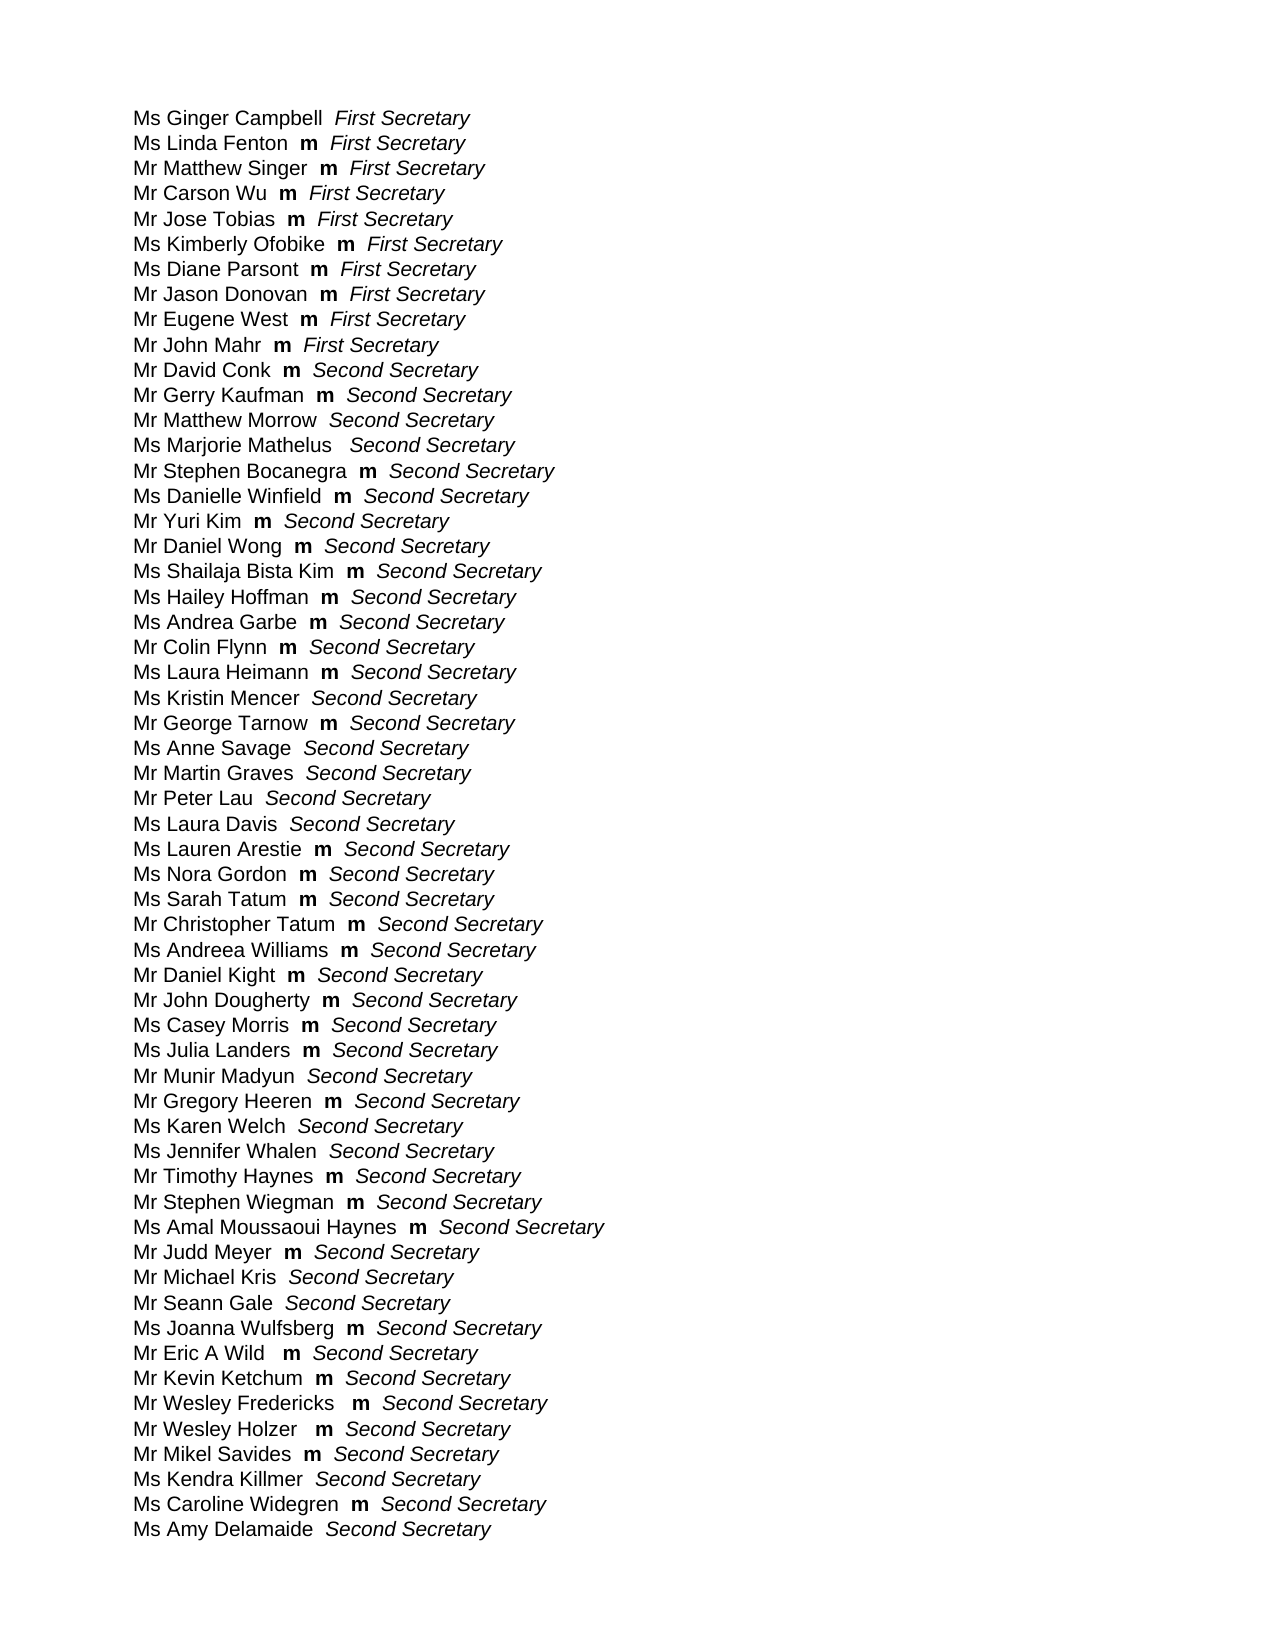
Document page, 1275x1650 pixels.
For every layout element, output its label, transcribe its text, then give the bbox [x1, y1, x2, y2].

text Ms Julia Landers m Second Secretary [133, 1038, 1179, 1062]
text Mr Peter Lau Second Secretary [133, 786, 1179, 810]
text Ms Andrea Garbe m Second Secretary [133, 610, 1179, 634]
text Mr Colin Flynn m Second Secretary [133, 635, 1179, 659]
text Mr Matthew Singer m First Secretary [133, 156, 1179, 180]
text Mr Carson Wu m First Secretary [133, 181, 1179, 205]
text Ms Laura Davis Second Secretary [133, 811, 1179, 835]
text Ms Amy Delamaide Second Secretary [133, 1517, 1179, 1541]
text Ms Shailaja Bista Kim m Second Secretary [133, 559, 1179, 583]
text Ms Caroline Widegren m Second Secretary [133, 1492, 1179, 1516]
text Ms Hailey Hoffman m Second Secretary [133, 584, 1179, 608]
text Mr Daniel Kight m Second Secretary [133, 963, 1179, 987]
text Mr John Mahr m First Secretary [133, 332, 1179, 356]
text Ms Laura Heimann m Second Secretary [133, 660, 1179, 684]
text Mr Stephen Wiegman m Second Secretary [133, 1189, 1179, 1213]
text Mr Michael Kris Second Secretary [133, 1265, 1179, 1289]
text Mr Martin Graves Second Secretary [133, 761, 1179, 785]
text Mr Mikel Savides m Second Secretary [133, 1442, 1179, 1466]
text Mr Eugene West m First Secretary [133, 307, 1179, 331]
text Ms Sarah Tatum m Second Secretary [133, 887, 1179, 911]
text Ms Danielle Winfield m Second Secretary [133, 484, 1179, 508]
text Ms Joanna Wulfsberg m Second Secretary [133, 1316, 1179, 1339]
text Ms Karen Welch Second Secretary [133, 1114, 1179, 1138]
text Mr Stephen Bocanegra m Second Secretary [133, 458, 1179, 482]
text Mr Kevin Ketchum m Second Secretary [133, 1366, 1179, 1390]
text Mr Christopher Tatum m Second Secretary [133, 912, 1179, 936]
text Ms Lauren Arestie m Second Secretary [133, 837, 1179, 861]
text Ms Marjorie Mathelus Second Secretary [133, 433, 1179, 457]
text Mr David Conk m Second Secretary [133, 358, 1179, 382]
text Mr Jason Donovan m First Secretary [133, 282, 1179, 306]
text Ms Kendra Killmer Second Secretary [133, 1467, 1179, 1491]
text Ms Linda Fenton m First Secretary [133, 131, 1179, 155]
text Mr Wesley Fredericks m Second Secretary [133, 1391, 1179, 1415]
text Mr Seann Gale Second Secretary [133, 1290, 1179, 1314]
text Ms Amal Moussaoui Haynes m Second Secretary [133, 1215, 1179, 1239]
text Ms Ginger Campbell First Secretary [133, 106, 1179, 129]
text Mr Eric A Wild m Second Secretary [133, 1341, 1179, 1365]
text Mr Wesley Holzer m Second Secretary [133, 1416, 1179, 1440]
text Mr Matthew Morrow Second Secretary [133, 408, 1179, 432]
text Ms Anne Savage Second Secretary [133, 736, 1179, 760]
text Ms Jennifer Whalen Second Secretary [133, 1139, 1179, 1163]
text Ms Casey Morris m Second Secretary [133, 1013, 1179, 1037]
text Mr Jose Tobias m First Secretary [133, 206, 1179, 230]
text Mr Munir Madyun Second Secretary [133, 1063, 1179, 1087]
text Mr John Dougherty m Second Secretary [133, 988, 1179, 1012]
text Mr Timothy Haynes m Second Secretary [133, 1164, 1179, 1188]
text Ms Andreea Williams m Second Secretary [133, 937, 1179, 961]
text Mr Judd Meyer m Second Secretary [133, 1240, 1179, 1264]
text Ms Nora Gordon m Second Secretary [133, 862, 1179, 886]
text Mr George Tarnow m Second Secretary [133, 711, 1179, 734]
text Mr Gerry Kaufman m Second Secretary [133, 383, 1179, 407]
text Mr Daniel Wong m Second Secretary [133, 534, 1179, 558]
text Ms Kimberly Ofobike m First Secretary [133, 232, 1179, 256]
text Mr Yuri Kim m Second Secretary [133, 509, 1179, 533]
text Ms Kristin Mencer Second Secretary [133, 685, 1179, 709]
text Mr Gregory Heeren m Second Secretary [133, 1089, 1179, 1113]
text Ms Diane Parsont m First Secretary [133, 257, 1179, 281]
